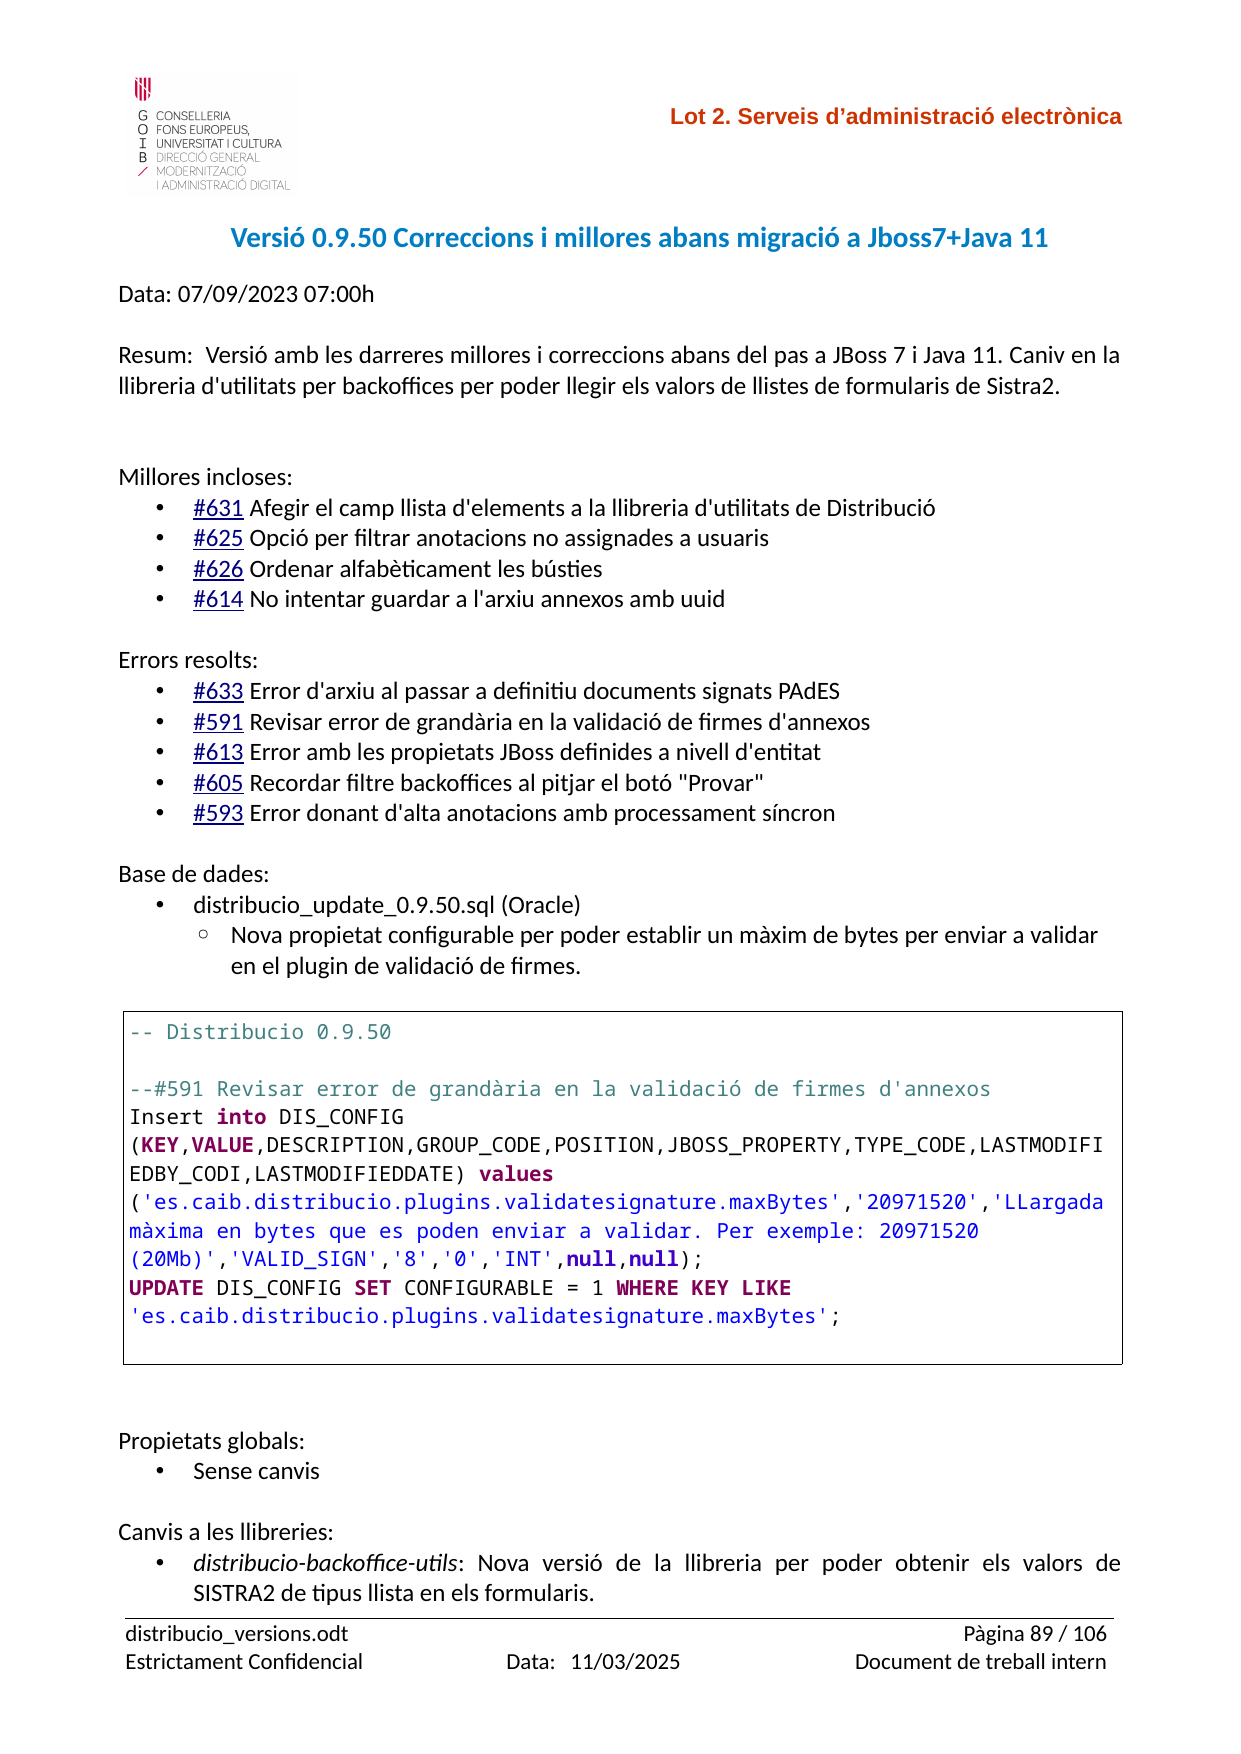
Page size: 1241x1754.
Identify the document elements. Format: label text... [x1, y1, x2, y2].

text Canvis a les llibreries: [118, 1516, 1122, 1547]
list #613 Error amb les propietats JBoss definides a nivell d'entitat [156, 736, 1122, 767]
table_header -- Distribucio 0.9.50 --#591 Revisar error de grandària en la validació de firmes d'annexos Insert into DIS_CONFIG (KEY,VALUE,DESCRIPTION,GROUP_CODE,POSITION,JBOSS_PROPERTY,TYPE_CODE,LASTMODIFIEDBY_CODI,LASTMODIFIEDDATE) values ('es.caib.distribucio.plugins.validatesignature.maxBytes','20971520','LLargada màxima en bytes que es poden enviar a validar. Per exemple: 20971520 (20Mb)','VALID_SIGN','8','0','INT',null,null); UPDATE DIS_CONFIG SET CONFIGURABLE = 1 WHERE KEY LIKE 'es.caib.distribucio.plugins.validatesignature.maxBytes'; [124, 1012, 1122, 1364]
text Resum: Versió amb les darreres millores i correccions abans del pas a JBoss 7 i Java 11. Caniv en la llibreria d'utilitats per backoffices per poder llegir els valors de llistes de formularis de Sistra2. [118, 339, 1122, 401]
list #625 Opció per filtrar anotacions no assignades a usuaris [156, 523, 1122, 553]
list distribucio-backoffice-utils: Nova versió de la llibreria per poder obtenir els valors de SISTRA2 de tipus llista en els formularis. [156, 1547, 1122, 1608]
text Errors resolts: [118, 645, 1122, 675]
list #593 Error donant d'alta anotacions amb processament síncron [156, 797, 1122, 828]
list #626 Ordenar alfabèticament les bústies [156, 553, 1122, 584]
list distribucio_update_0.9.50.sql (Oracle) [156, 889, 1122, 919]
list #614 No intentar guardar a l'arxiu annexos amb uuid [156, 584, 1122, 614]
list Sense canvis [156, 1455, 1122, 1486]
list #633 Error d'arxiu al passar a definitiu documents signats PAdES [156, 675, 1122, 706]
text Data: 07/09/2023 07:00h [118, 278, 1122, 309]
text Base de dades: [118, 858, 1122, 889]
text Propietats globals: [118, 1425, 1122, 1455]
picture [126, 70, 299, 197]
subtitle Versió 0.9.50 Correccions i millores abans migració a Jboss7+Java 11 [153, 219, 1122, 255]
text Millores incloses: [118, 462, 1122, 492]
list #605 Recordar filtre backoffices al pitjar el botó "Provar" [156, 767, 1122, 797]
list Nova propietat configurable per poder establir un màxim de bytes per enviar a validar en el plugin de validació de firmes. [193, 919, 1122, 980]
list #591 Revisar error de grandària en la validació de firmes d'annexos [156, 706, 1122, 736]
list #631 Afegir el camp llista d'elements a la llibreria d'utilitats de Distribució [156, 492, 1122, 523]
